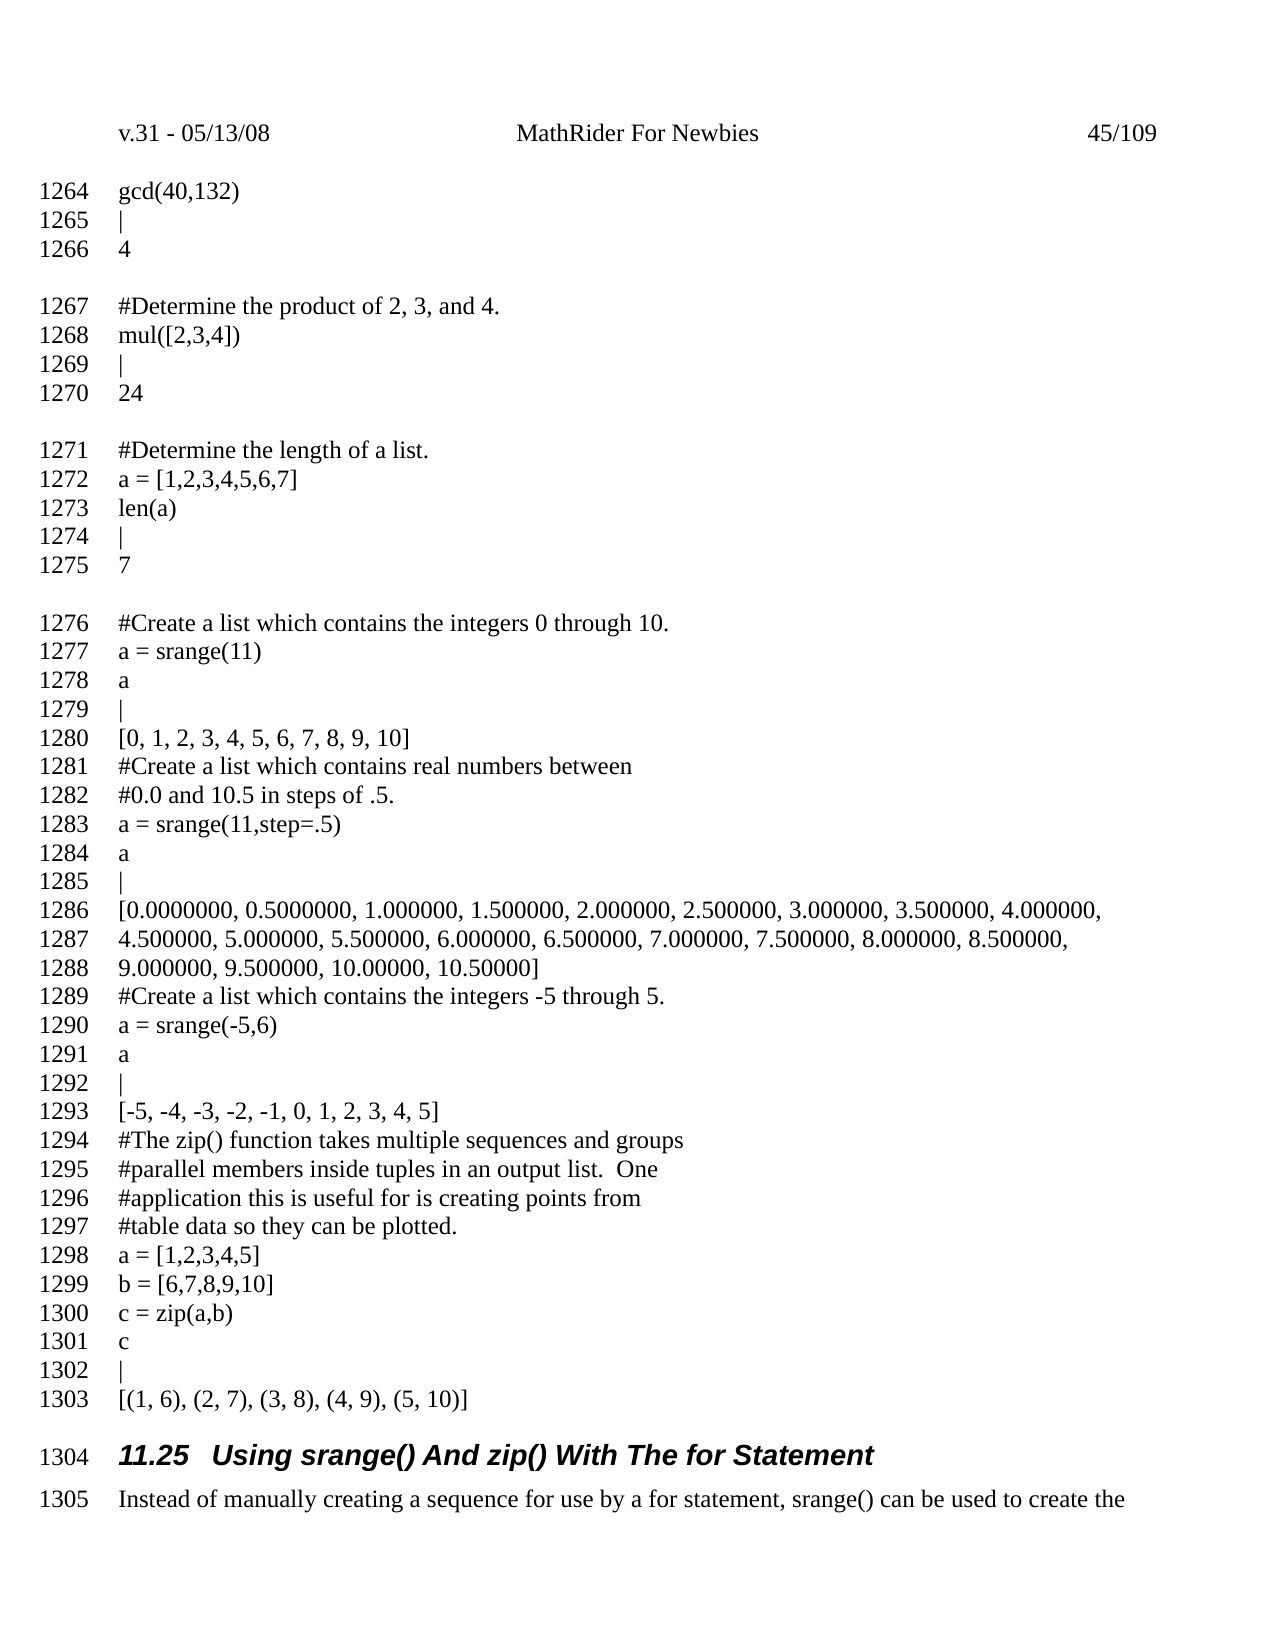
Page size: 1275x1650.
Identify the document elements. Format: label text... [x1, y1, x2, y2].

subtitle Using srange() And zip() With The for Statement [118, 1438, 1157, 1471]
text | [118, 866, 1157, 895]
text [(1, 6), (2, 7), (3, 8), (4, 9), (5, 10)] [118, 1384, 1157, 1413]
text mul([2,3,4]) [118, 320, 1157, 349]
text #Create a list which contains real numbers between [118, 751, 1157, 780]
text | [118, 205, 1157, 234]
text | [118, 694, 1157, 723]
text #table data so they can be plotted. [118, 1211, 1157, 1240]
text 4 [118, 234, 1157, 263]
text #0.0 and 10.5 in steps of .5. [118, 780, 1157, 809]
text c [118, 1326, 1157, 1355]
text [0, 1, 2, 3, 4, 5, 6, 7, 8, 9, 10] [118, 723, 1157, 751]
text a = [1,2,3,4,5,6,7] [118, 464, 1157, 493]
text #Determine the length of a list. [118, 435, 1157, 464]
text a [118, 838, 1157, 866]
text c = zip(a,b) [118, 1298, 1157, 1326]
text | [118, 521, 1157, 550]
text #parallel members inside tuples in an output list. One [118, 1154, 1157, 1183]
text gcd(40,132) [118, 176, 1157, 205]
text #Determine the product of 2, 3, and 4. [118, 291, 1157, 320]
text len(a) [118, 493, 1157, 521]
text | [118, 1068, 1157, 1096]
text #Create a list which contains the integers -5 through 5. [118, 981, 1157, 1010]
text a = [1,2,3,4,5] [118, 1240, 1157, 1269]
text a [118, 1039, 1157, 1068]
text a = srange(11,step=.5) [118, 809, 1157, 838]
text 24 [118, 378, 1157, 406]
text a = srange(-5,6) [118, 1010, 1157, 1039]
text Instead of manually creating a sequence for use by a for statement, srange() can be used to create the [118, 1484, 1157, 1512]
text a = srange(11) [118, 636, 1157, 665]
text #Create a list which contains the integers 0 through 10. [118, 608, 1157, 636]
text #application this is useful for is creating points from [118, 1183, 1157, 1211]
text 7 [118, 550, 1157, 579]
text [0.0000000, 0.5000000, 1.000000, 1.500000, 2.000000, 2.500000, 3.000000, 3.500000, 4.000000, 4.500000, 5.000000, 5.500000, 6.000000, 6.500000, 7.000000, 7.500000, 8.000000, 8.500000, 9.000000, 9.500000, 10.00000, 10.50000] [118, 895, 1157, 981]
text | [118, 349, 1157, 378]
text | [118, 1355, 1157, 1384]
text [-5, -4, -3, -2, -1, 0, 1, 2, 3, 4, 5] [118, 1096, 1157, 1125]
text a [118, 665, 1157, 694]
text #The zip() function takes multiple sequences and groups [118, 1125, 1157, 1154]
text b = [6,7,8,9,10] [118, 1269, 1157, 1298]
